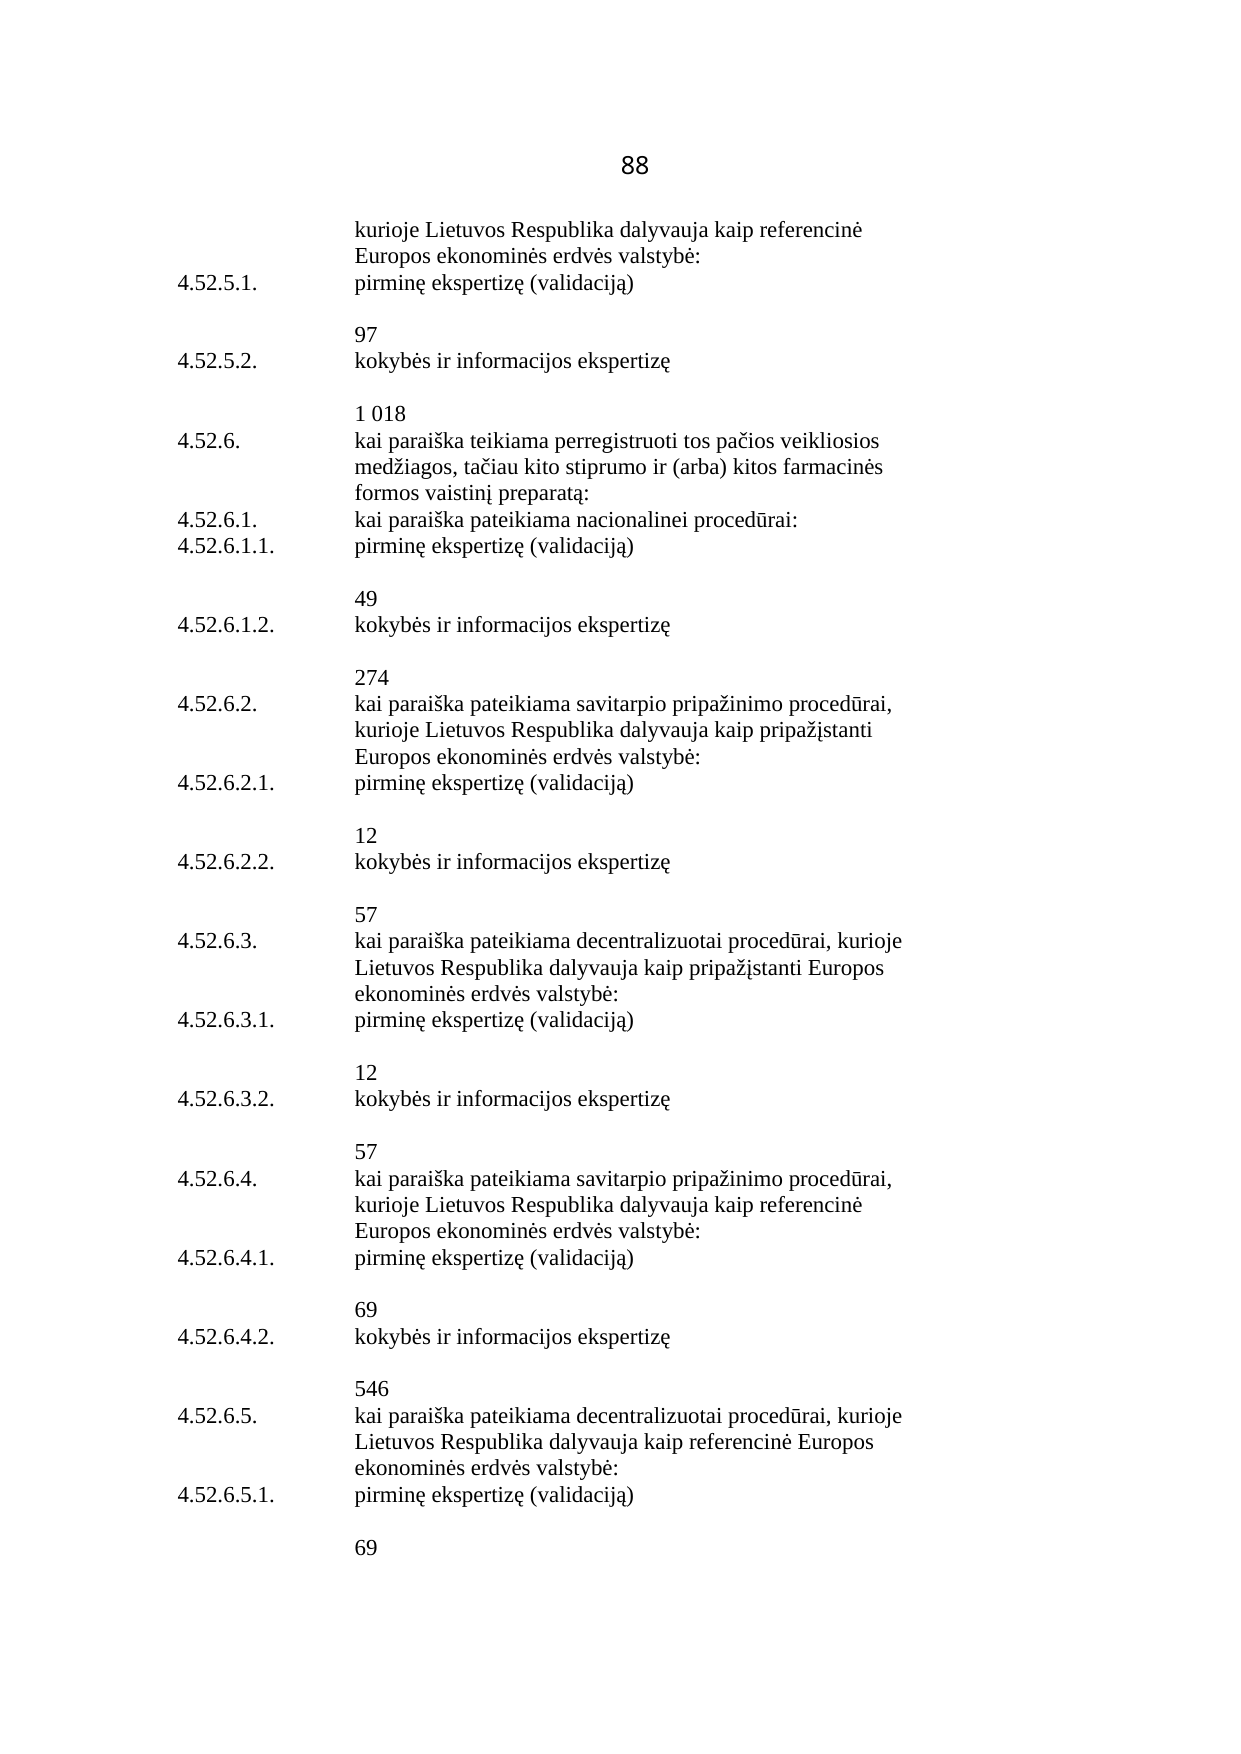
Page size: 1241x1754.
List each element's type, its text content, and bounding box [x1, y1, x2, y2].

text medžiagos, tačiau kito stiprumo ir (arba) kitos farmacinės [354, 453, 945, 479]
text kurioje Lietuvos Respublika dalyvauja kaip referencinė [354, 1191, 945, 1217]
text 4.52.6.2.2. kokybės ir informacijos ekspertizę 57 [177, 848, 945, 927]
text kurioje Lietuvos Respublika dalyvauja kaip referencinė [354, 216, 945, 242]
text 4.52.6.4. kai paraiška pateikiama savitarpio pripažinimo procedūrai, [177, 1164, 945, 1191]
text 4.52.6.5.1. pirminę ekspertizę (validaciją) 69 [177, 1481, 945, 1560]
text kurioje Lietuvos Respublika dalyvauja kaip pripažįstanti [354, 717, 945, 743]
text Europos ekonominės erdvės valstybė: [354, 1217, 945, 1244]
text Lietuvos Respublika dalyvauja kaip pripažįstanti Europos [354, 954, 945, 980]
text ekonominės erdvės valstybė: [354, 980, 945, 1006]
text 4.52.6.3.1. pirminę ekspertizę (validaciją) 12 [177, 1006, 945, 1086]
text 4.52.6.1.2. kokybės ir informacijos ekspertizę 274 [177, 611, 945, 690]
text 4.52.5.2. kokybės ir informacijos ekspertizę 1 018 [177, 348, 945, 427]
text Europos ekonominės erdvės valstybė: [354, 242, 945, 268]
text 4.52.6.4.1. pirminę ekspertizę (validaciją) 69 [177, 1244, 945, 1323]
text 4.52.6.5. kai paraiška pateikiama decentralizuotai procedūrai, kurioje [177, 1402, 945, 1428]
text 4.52.5.1. pirminę ekspertizę (validaciją) 97 [177, 268, 945, 348]
text ekonominės erdvės valstybė: [354, 1454, 945, 1481]
text 4.52.6.1. kai paraiška pateikiama nacionalinei procedūrai: [177, 506, 945, 532]
text 4.52.6.3. kai paraiška pateikiama decentralizuotai procedūrai, kurioje [177, 927, 945, 954]
text Lietuvos Respublika dalyvauja kaip referencinė Europos [354, 1428, 945, 1454]
text Europos ekonominės erdvės valstybė: [354, 743, 945, 769]
text 4.52.6.2.1. pirminę ekspertizę (validaciją) 12 [177, 769, 945, 848]
text 4.52.6. kai paraiška teikiama perregistruoti tos pačios veikliosios [177, 427, 945, 453]
text 4.52.6.4.2. kokybės ir informacijos ekspertizę 546 [177, 1323, 945, 1402]
text 4.52.6.3.2. kokybės ir informacijos ekspertizę 57 [177, 1086, 945, 1164]
text 4.52.6.1.1. pirminę ekspertizę (validaciją) 49 [177, 532, 945, 611]
text formos vaistinį preparatą: [354, 479, 945, 506]
text 4.52.6.2. kai paraiška pateikiama savitarpio pripažinimo procedūrai, [177, 690, 945, 717]
